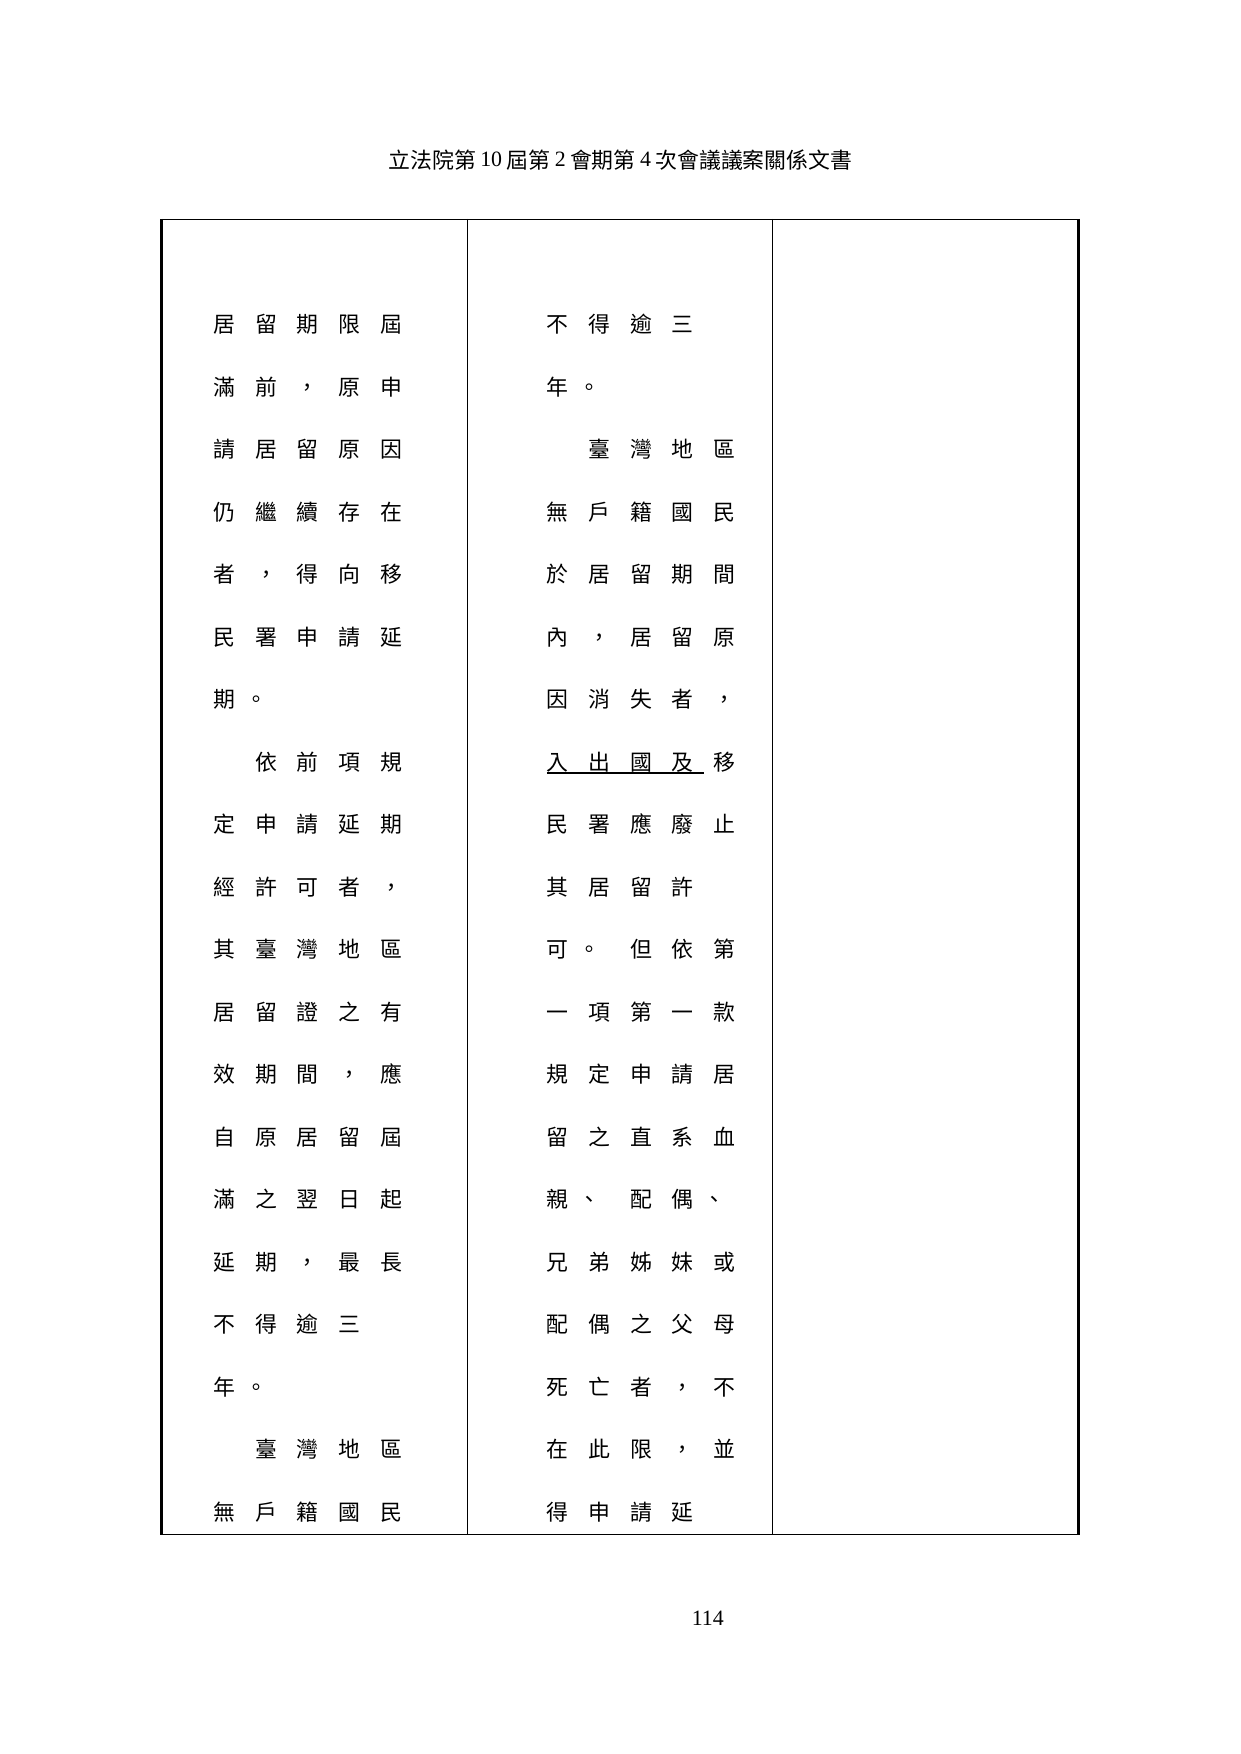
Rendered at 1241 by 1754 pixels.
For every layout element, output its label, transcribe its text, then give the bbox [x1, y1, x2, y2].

table_cell [773, 220, 1077, 1534]
table_cell 居留期限屆滿前，原申請居留原因仍繼續存在者，得向移民署申請延期。 依前項規定申請延期經許可者，其臺灣地區居留證之有效期間，應自原居留屆滿之翌日起延期，最長不得逾三年。 臺灣地區無戶籍國民 [163, 220, 467, 1534]
table_cell 不得逾三年。 臺灣地區無戶籍國民於居留期間內，居留原因消失者，入出國及移民署應廢止其居留許可。但依第一項第一款規定申請居留之直系血親、配偶、兄弟姊妹或配偶之父母死亡者，不在此限，並得申請延 [468, 220, 772, 1534]
